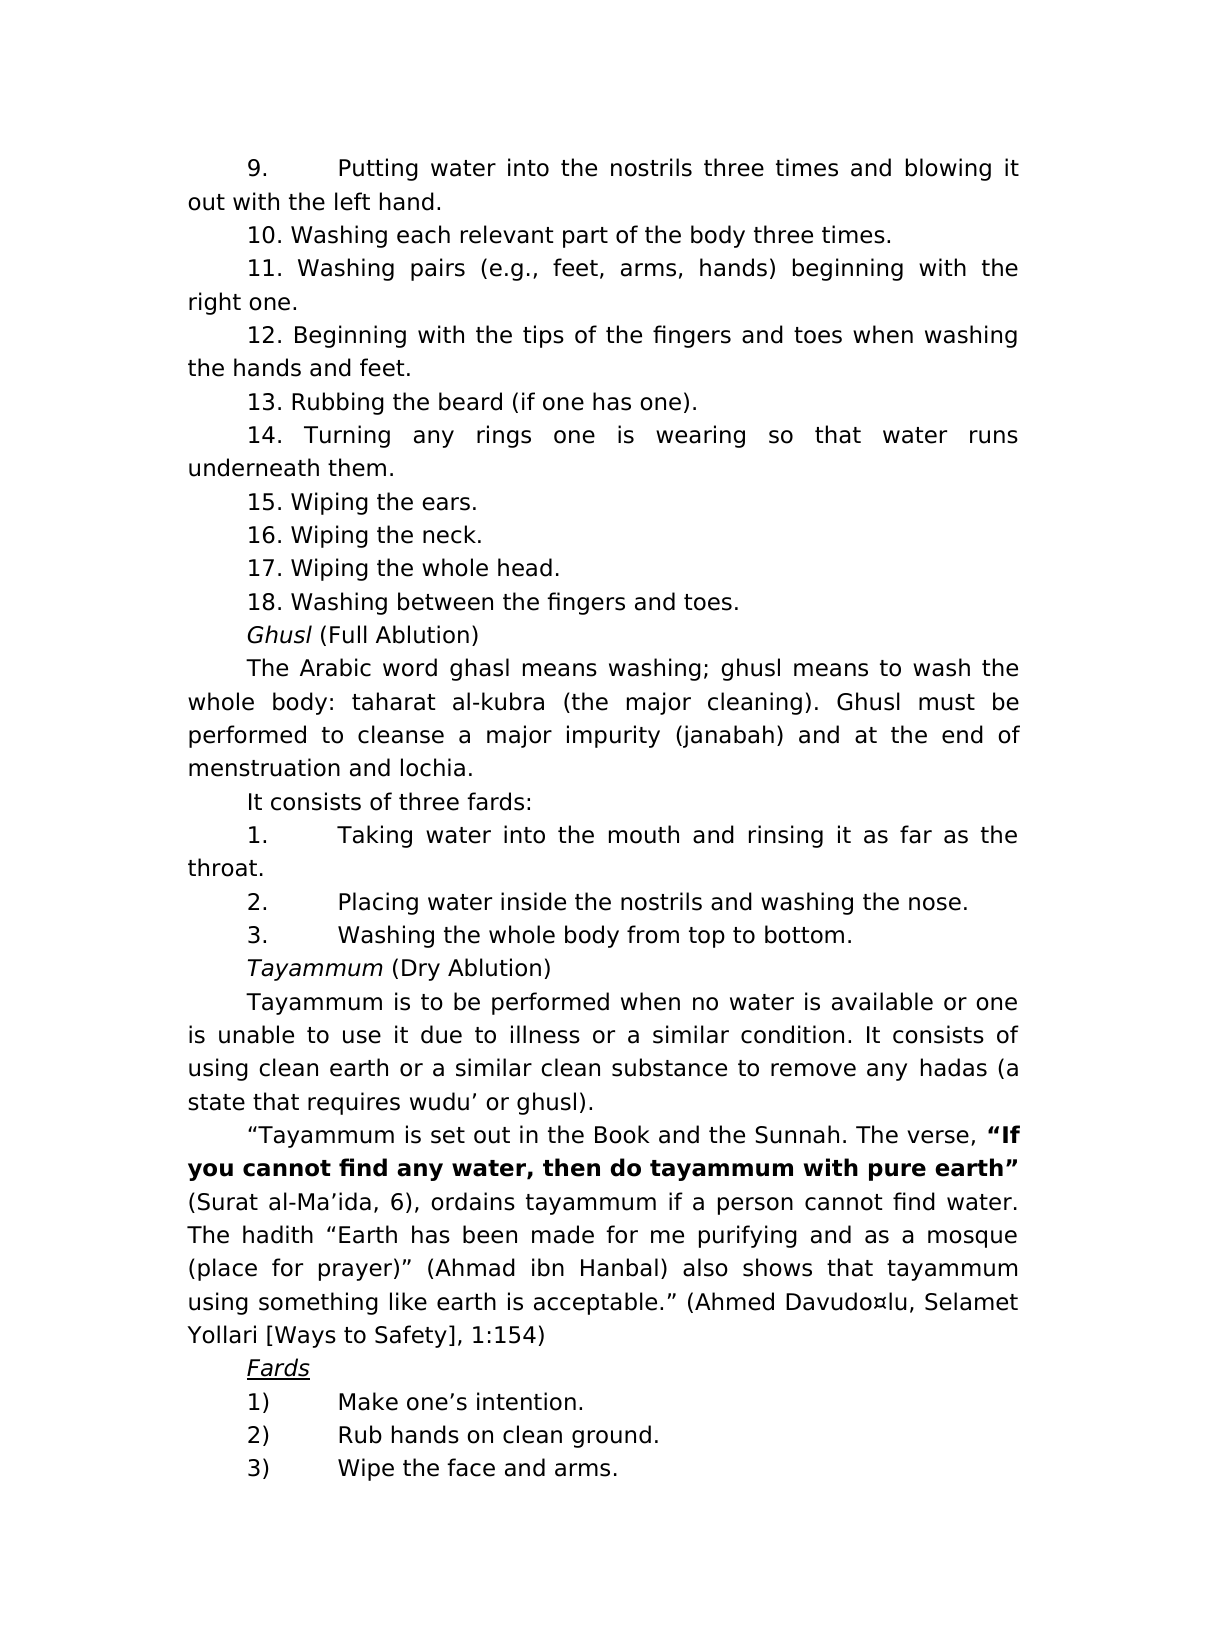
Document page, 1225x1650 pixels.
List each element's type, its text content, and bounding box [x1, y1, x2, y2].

text 1. Taking water into the mouth and rinsing it as far as the throat. [187, 817, 1020, 883]
text 18. Washing between the fingers and toes. [187, 583, 1020, 617]
text Ghusl (Full Ablution) [187, 617, 1020, 650]
text Tayammum (Dry Ablution) [187, 950, 1020, 983]
text 3. Washing the whole body from top to bottom. [187, 917, 1020, 950]
text 2. Placing water inside the nostrils and washing the nose. [187, 883, 1020, 917]
text The Arabic word ghasl means washing; ghusl means to wash the whole body: taharat al-kubra (the major cleaning). Ghusl must be performed to cleanse a major impurity (janabah) and at the end of menstruation and lochia. [187, 650, 1020, 783]
text Tayammum is to be performed when no water is available or one is unable to use it due to illness or a similar condition. It consists of using clean earth or a similar clean substance to remove any hadas (a state that requires wudu’ or ghusl). [187, 983, 1020, 1117]
text 2) Rub hands on clean ground. [187, 1417, 1020, 1450]
text 14. Turning any rings one is wearing so that water runs underneath them. [187, 417, 1020, 483]
text Fards [187, 1350, 1020, 1383]
text 1) Make one’s intention. [187, 1383, 1020, 1417]
text 12. Beginning with the tips of the fingers and toes when washing the hands and feet. [187, 317, 1020, 383]
text 9. Putting water into the nostrils three times and blowing it out with the left hand. [187, 150, 1020, 217]
text 15. Wiping the ears. [187, 483, 1020, 517]
text 11. Washing pairs (e.g., feet, arms, hands) beginning with the right one. [187, 250, 1020, 317]
text 10. Washing each relevant part of the body three times. [187, 217, 1020, 250]
text It consists of three fards: [187, 783, 1020, 817]
text 17. Wiping the whole head. [187, 550, 1020, 583]
text 3) Wipe the face and arms. [187, 1450, 1020, 1483]
text 16. Wiping the neck. [187, 517, 1020, 550]
text 13. Rubbing the beard (if one has one). [187, 383, 1020, 417]
text “Tayammum is set out in the Book and the Sunnah. The verse, “If you cannot find any water, then do tayammum with pure earth” (Surat al-Ma’ida, 6), ordains tayammum if a person cannot find water. The hadith “Earth has been made for me purifying and as a mosque (place for prayer)” (Ahmad ibn Hanbal) also shows that tayammum using something like earth is acceptable.” (Ahmed Davudo¤lu, Selamet Yollari [Ways to Safety], 1:154) [187, 1117, 1020, 1350]
